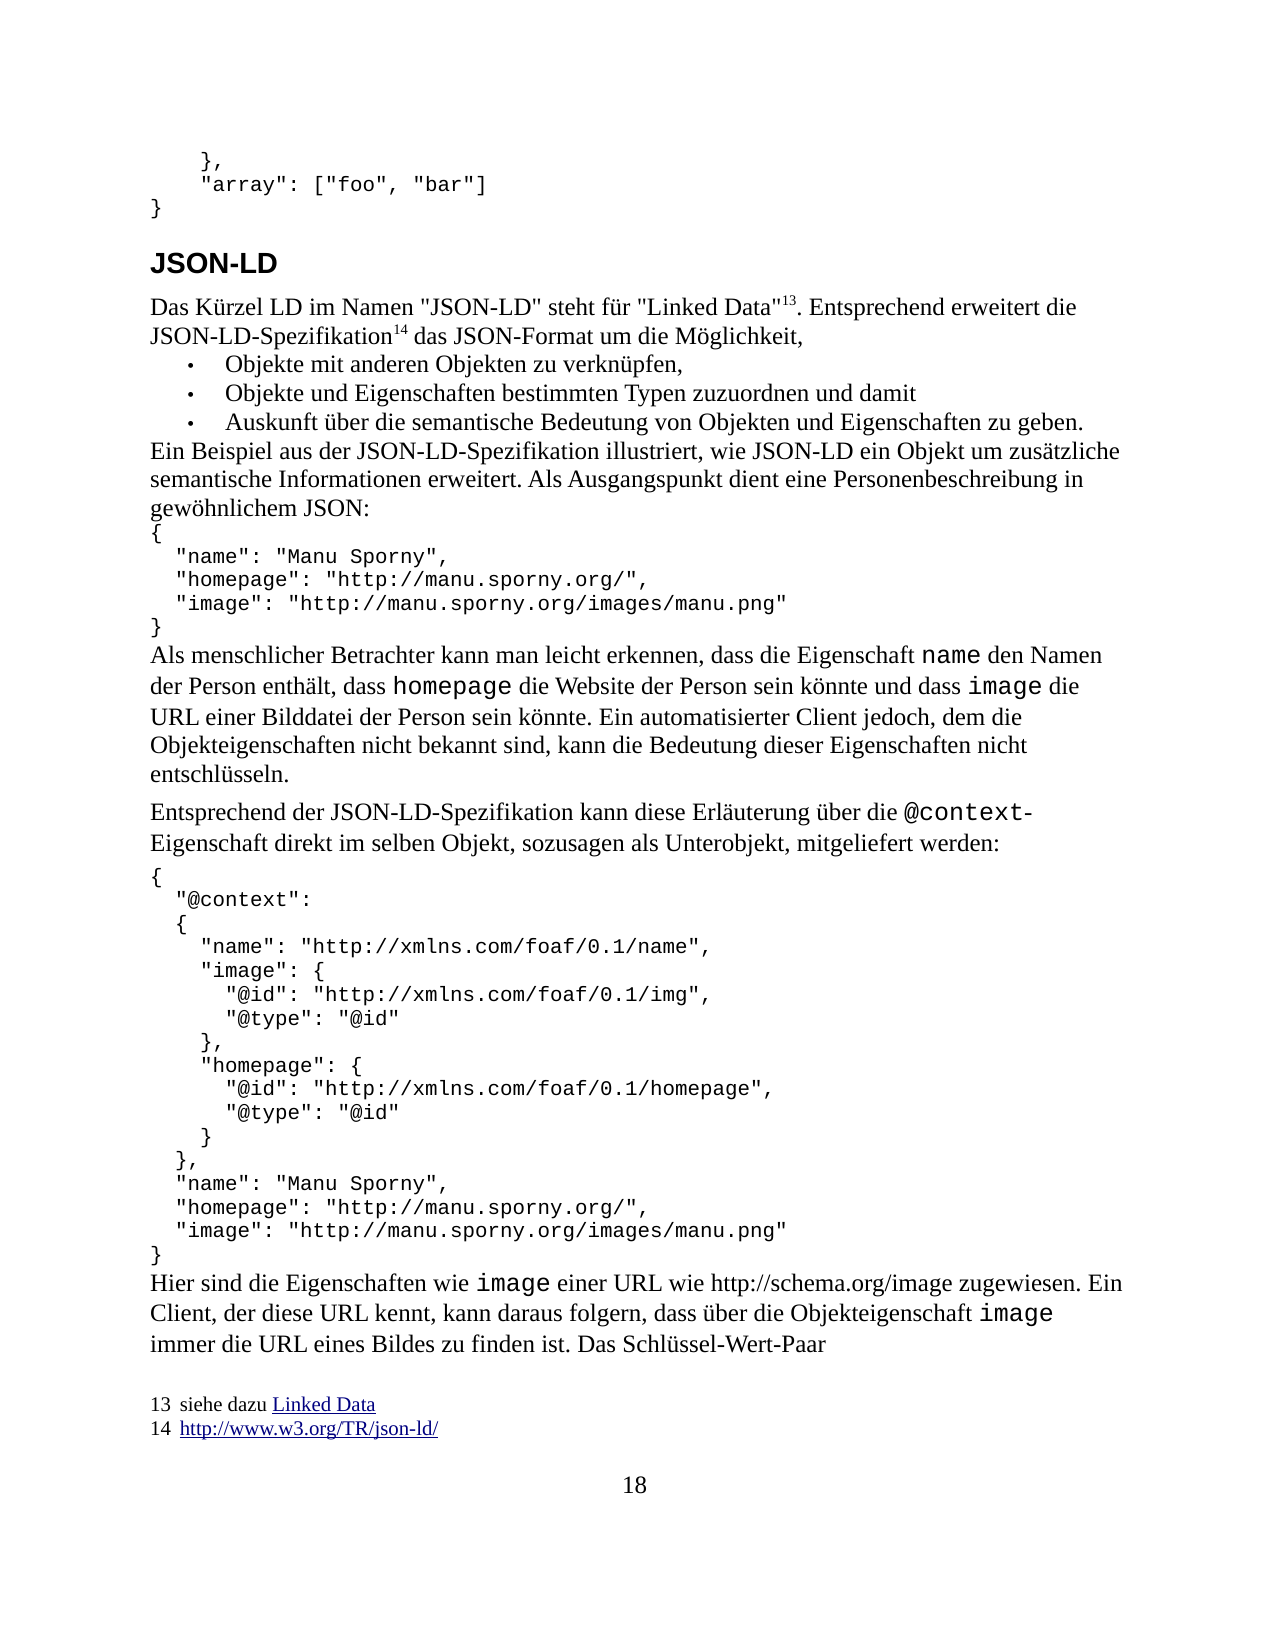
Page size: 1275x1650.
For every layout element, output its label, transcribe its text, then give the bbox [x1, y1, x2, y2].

text "name": "Manu Sporny", [150, 1173, 1125, 1197]
list Objekte und Eigenschaften bestimmten Typen zuzuordnen und damit [187, 378, 1125, 407]
list Auskunft über die semantische Bedeutung von Objekten und Eigenschaften zu geben. [187, 407, 1125, 436]
text "@id": "http://xmlns.com/foaf/0.1/img", [150, 984, 1125, 1007]
list Objekte mit anderen Objekten zu verknüpfen, [187, 349, 1125, 378]
text "name": "Manu Sporny", [150, 546, 1125, 569]
text "name": "http://xmlns.com/foaf/0.1/name", [150, 937, 1125, 960]
text Hier sind die Eigenschaften wie image einer URL wie http://schema.org/image zugewiesen. Ein Client, der diese URL kennt, kann daraus folgern, dass über die Objekteigenschaft image immer die URL eines Bildes zu finden ist. Das Schlüssel-Wert-Paar [150, 1268, 1125, 1358]
text } [150, 1126, 1125, 1149]
text Entsprechend der JSON-LD-Spezifikation kann diese Erläuterung über die @context-Eigenschaft direkt im selben Objekt, sozusagen als Unterobjekt, mitgeliefert werden: [150, 797, 1125, 857]
text "image": "http://manu.sporny.org/images/manu.png" [150, 1220, 1125, 1244]
text "@id": "http://xmlns.com/foaf/0.1/homepage", [150, 1078, 1125, 1102]
text Ein Beispiel aus der JSON-LD-Spezifikation illustriert, wie JSON-LD ein Objekt um zusätzliche semantische Informationen erweitert. Als Ausgangspunkt dient eine Personenbeschreibung in gewöhnlichem JSON: [150, 436, 1125, 522]
text "@type": "@id" [150, 1007, 1125, 1031]
text Das Kürzel LD im Namen "JSON-LD" steht für "Linked Data". Entsprechend erweitert die JSON-LD-Spezifikation das JSON-Format um die Möglichkeit, [150, 292, 1125, 349]
text siehe dazu Linked Data [150, 1392, 1125, 1416]
text { [150, 866, 1125, 889]
subtitle JSON-LD [150, 246, 1125, 279]
text } [150, 617, 1125, 640]
text }, [150, 150, 1125, 174]
text }, [150, 1149, 1125, 1173]
text Als menschlicher Betrachter kann man leicht erkennen, dass die Eigenschaft name den Namen der Person enthält, dass homepage die Website der Person sein könnte und dass image die URL einer Bilddatei der Person sein könnte. Ein automatisierter Client jedoch, dem die Objekteigenschaften nicht bekannt sind, kann die Bedeutung dieser Eigenschaften nicht entschlüsseln. [150, 640, 1125, 788]
text "image": { [150, 960, 1125, 984]
text } [150, 197, 1125, 221]
text "homepage": { [150, 1055, 1125, 1078]
text "array": ["foo", "bar"] [150, 174, 1125, 197]
text "image": "http://manu.sporny.org/images/manu.png" [150, 593, 1125, 617]
text http://www.w3.org/TR/json-ld/ [150, 1416, 1125, 1440]
text } [150, 1244, 1125, 1268]
text { [150, 913, 1125, 937]
text "@context": [150, 889, 1125, 913]
text }, [150, 1031, 1125, 1055]
text "homepage": "http://manu.sporny.org/", [150, 1197, 1125, 1220]
text { [150, 522, 1125, 546]
text "homepage": "http://manu.sporny.org/", [150, 569, 1125, 593]
text "@type": "@id" [150, 1102, 1125, 1126]
